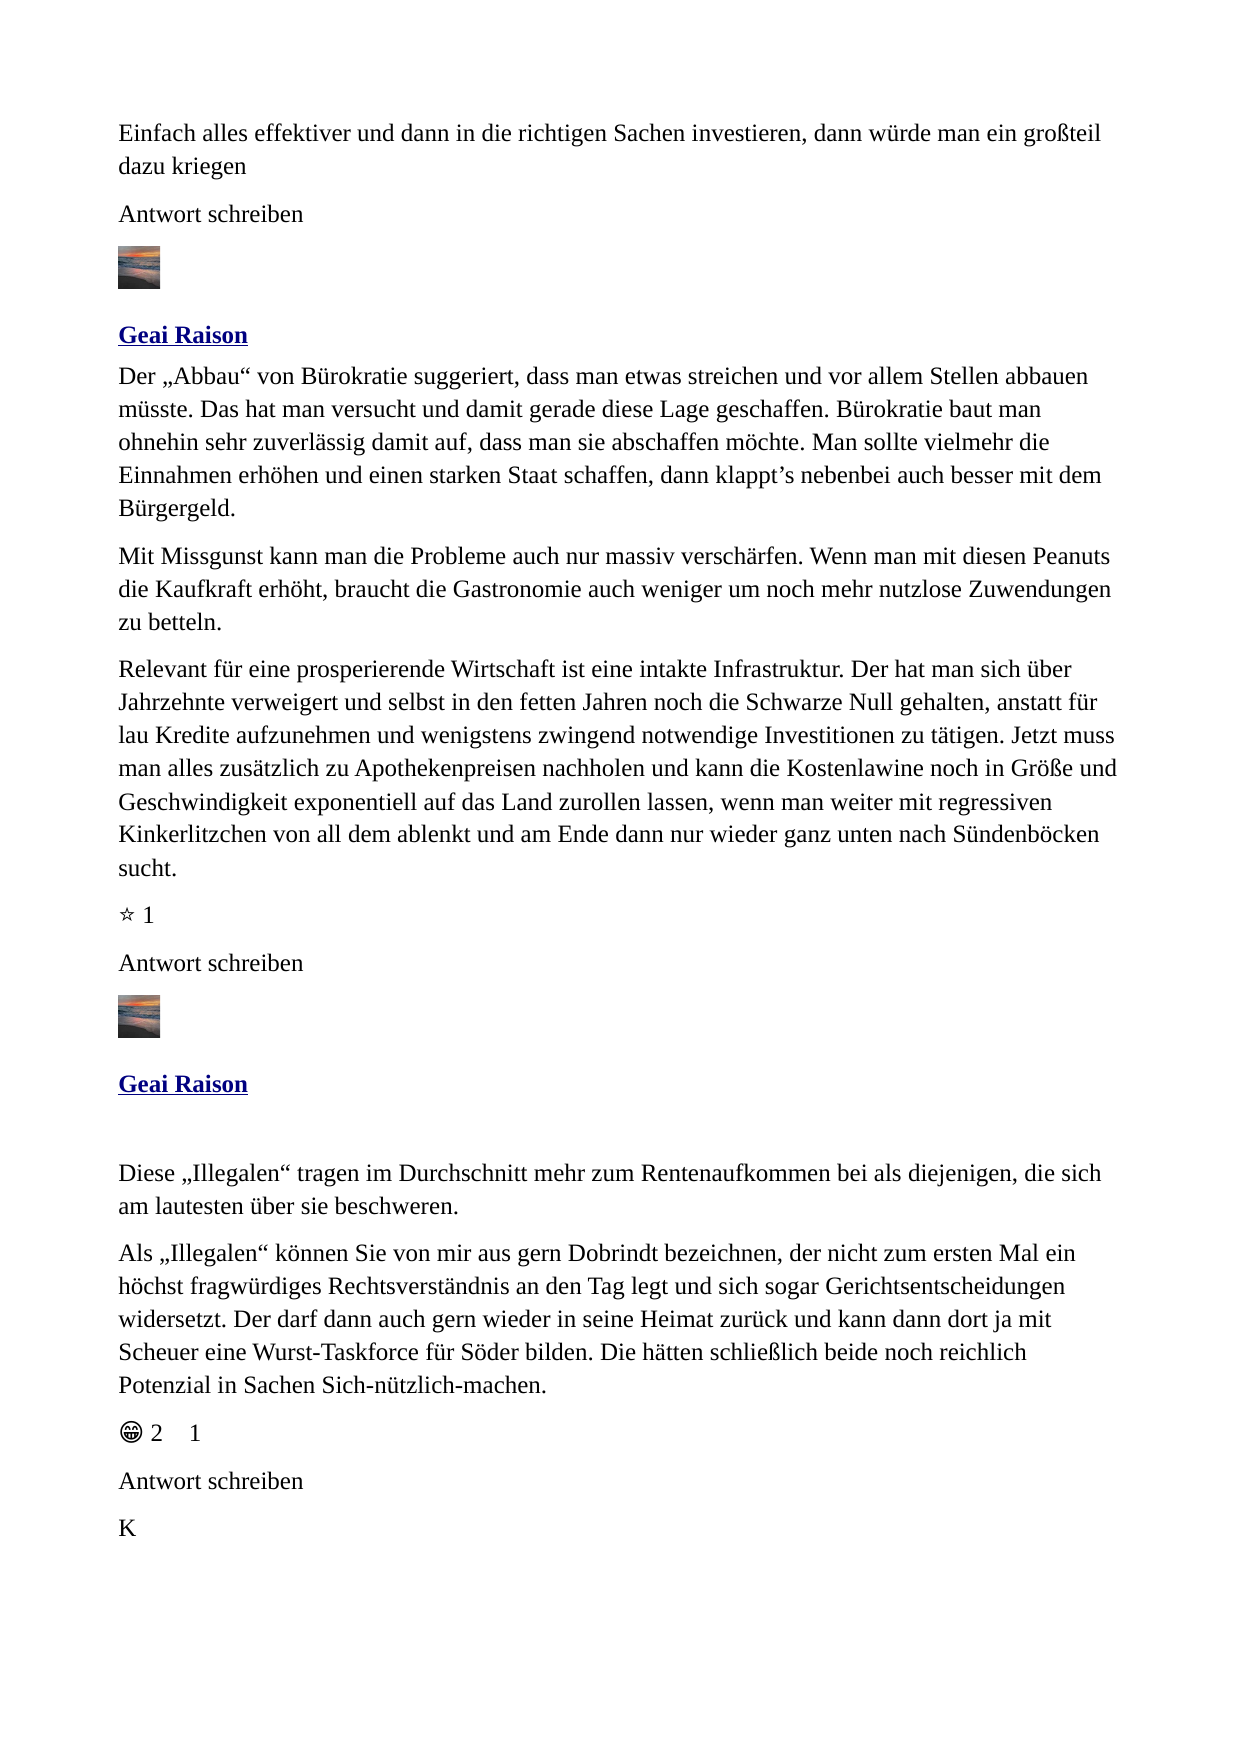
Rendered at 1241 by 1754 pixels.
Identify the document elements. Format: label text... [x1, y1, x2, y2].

text Einfach alles effektiver und dann in die richtigen Sachen investieren, dann würde man ein großteil dazu kriegen [118, 118, 1122, 180]
text ⭐️ 1 [118, 900, 1122, 929]
picture [118, 246, 161, 289]
text Antwort schreiben [118, 1466, 1122, 1494]
subtitle Geai Raison [118, 1069, 1122, 1098]
text Diese „Illegalen“ tragen im Durchschnitt mehr zum Rentenaufkommen bei als diejenigen, die sich am lautesten über sie beschweren. [118, 1158, 1122, 1219]
text Antwort schreiben [118, 199, 1122, 227]
text Relevant für eine prosperierende Wirtschaft ist eine intakte Infrastruktur. Der hat man sich über Jahrzehnte verweigert und selbst in den fetten Jahren noch die Schwarze Null gehalten, anstatt für lau Kredite aufzunehmen und wenigstens zwingend notwendige Investitionen zu tätigen. Jetzt muss man alles zusätzlich zu Apothekenpreisen nachholen und kann die Kostenlawine noch in Größe und Geschwindigkeit exponentiell auf das Land zurollen lassen, wenn man weiter mit regressiven Kinkerlitzchen von all dem ablenkt und am Ende dann nur wieder ganz unten nach Sündenböcken sucht. [118, 654, 1122, 881]
text Als „Illegalen“ können Sie von mir aus gern Dobrindt bezeichnen, der nicht zum ersten Mal ein höchst fragwürdiges Rechtsverständnis an den Tag legt und sich sogar Gerichtsentscheidungen widersetzt. Der darf dann auch gern wieder in seine Heimat zurück und kann dann dort ja mit Scheuer eine Wurst-Taskforce für Söder bilden. Die hätten schließlich beide noch reichlich Potenzial in Sachen Sich-nützlich-machen. [118, 1238, 1122, 1399]
picture [118, 995, 161, 1038]
text K [118, 1513, 1122, 1542]
text Antwort schreiben [118, 948, 1122, 977]
text 😁 2🤨 1 [118, 1418, 1122, 1447]
text Der „Abbau“ von Bürokratie suggeriert, dass man etwas streichen und vor allem Stellen abbauen müsste. Das hat man versucht und damit gerade diese Lage geschaffen. Bürokratie baut man ohnehin sehr zuverlässig damit auf, dass man sie abschaffen möchte. Man sollte vielmehr die Einnahmen erhöhen und einen starken Staat schaffen, dann klappt’s nebenbei auch besser mit dem Bürgergeld. [118, 361, 1122, 522]
text Mit Missgunst kann man die Probleme auch nur massiv verschärfen. Wenn man mit diesen Peanuts die Kaufkraft erhöht, braucht die Gastronomie auch weniger um noch mehr nutzlose Zuwendungen zu betteln. [118, 541, 1122, 636]
subtitle Geai Raison [118, 320, 1122, 349]
